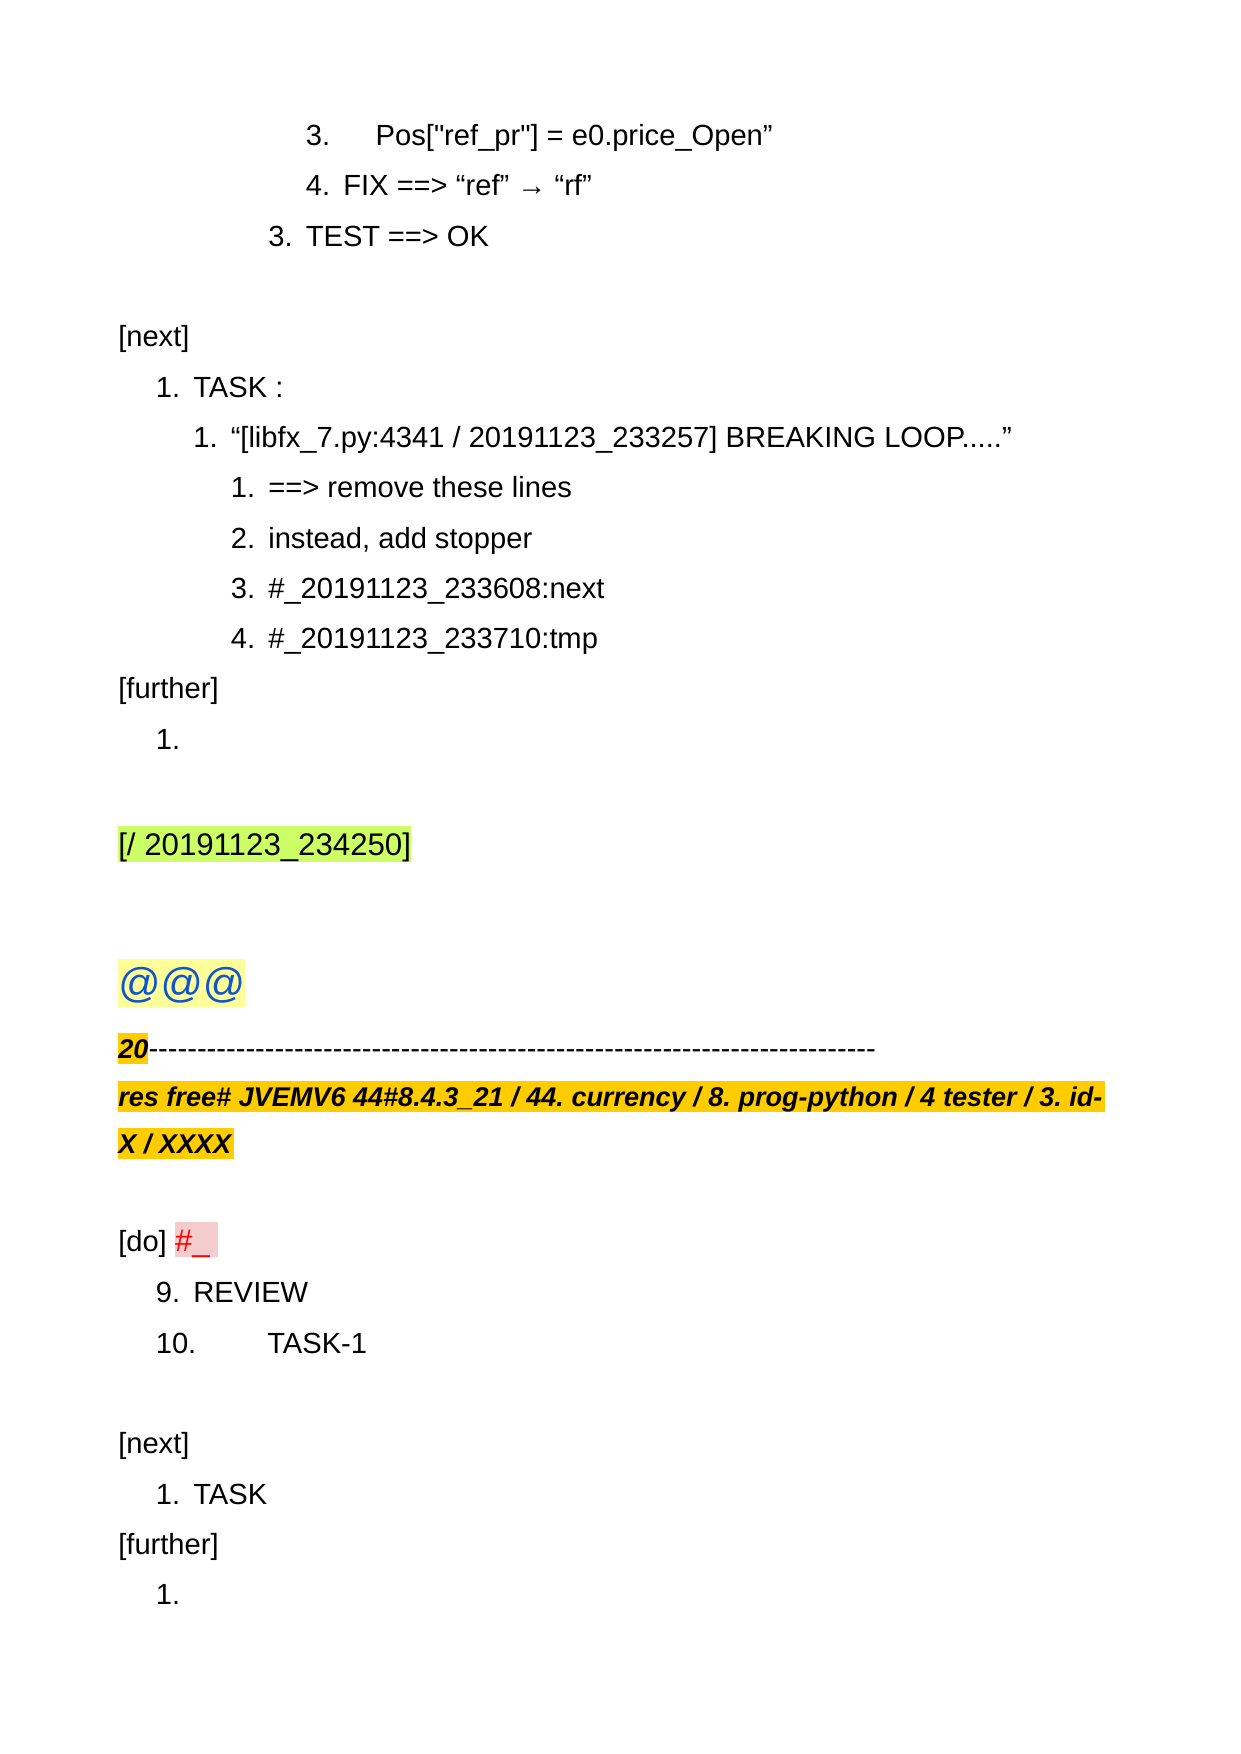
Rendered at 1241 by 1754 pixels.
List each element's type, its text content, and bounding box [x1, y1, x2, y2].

list Pos["ref_pr"] = e0.price_Open” [306, 118, 1122, 152]
text [do] #_ [118, 1222, 1122, 1257]
list instead, add stopper [231, 521, 1122, 554]
list TEST ==> OK [268, 219, 1122, 252]
list TASK [156, 1477, 1122, 1510]
list #_20191123_233710:tmp [231, 621, 1122, 655]
text 20--------------------------------------------------------------------------- [118, 1031, 1122, 1064]
text [next] [118, 319, 1122, 353]
text [/ 20191123_234250] [118, 772, 1122, 862]
list TASK : [156, 370, 1122, 403]
text [further] [118, 672, 1122, 705]
list FIX ==> “ref” → “rf” [306, 168, 1122, 202]
text res free# JVEMV6 44#8.4.3_21 / 44. currency / 8. prog-python / 4 tester / 3. id-X / XXXX [118, 1081, 1122, 1159]
text [further] [118, 1527, 1122, 1561]
list #_20191123_233608:next [231, 571, 1122, 604]
list REVIEW [156, 1275, 1122, 1309]
text @@@ [118, 959, 1122, 1007]
list “[libfx_7.py:4341 / 20191123_233257] BREAKING LOOP.....” [193, 420, 1122, 453]
text [next] [118, 1426, 1122, 1460]
list ==> remove these lines [231, 470, 1122, 504]
list TASK-1 [156, 1326, 1122, 1359]
